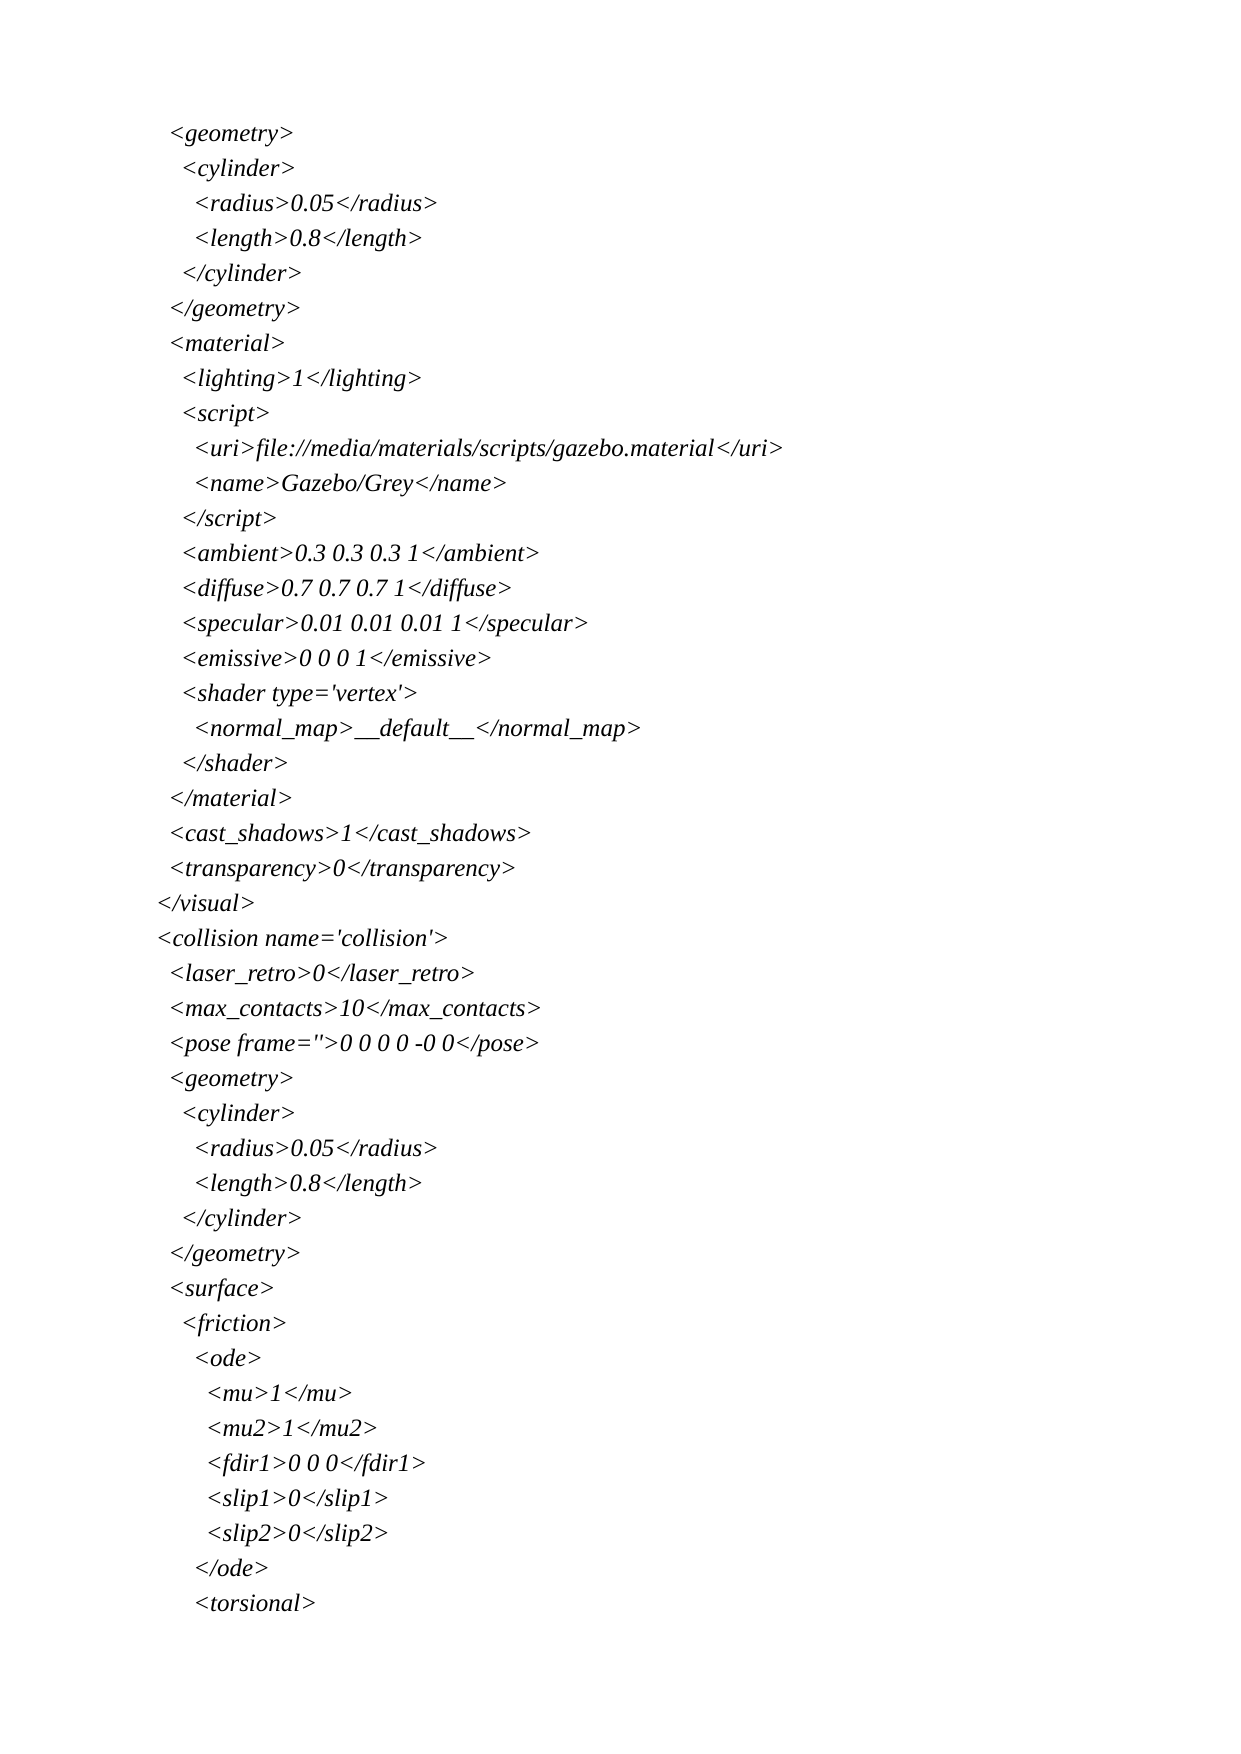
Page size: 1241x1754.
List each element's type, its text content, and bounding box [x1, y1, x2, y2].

text <max_contacts>10</max_contacts> [118, 993, 1122, 1022]
text <laser_retro>0</laser_retro> [118, 958, 1122, 987]
text <diffuse>0.7 0.7 0.7 1</diffuse> [118, 573, 1122, 602]
text <length>0.8</length> [118, 223, 1122, 252]
text </visual> [118, 888, 1122, 917]
text <friction> [118, 1308, 1122, 1337]
text <cast_shadows>1</cast_shadows> [118, 818, 1122, 847]
text </script> [118, 503, 1122, 532]
text <geometry> [118, 118, 1122, 147]
text <cylinder> [118, 1098, 1122, 1127]
text <script> [118, 398, 1122, 427]
text <ode> [118, 1343, 1122, 1372]
text <mu>1</mu> [118, 1378, 1122, 1407]
text <transparency>0</transparency> [118, 853, 1122, 882]
text <uri>file://media/materials/scripts/gazebo.material</uri> [118, 433, 1122, 462]
text <specular>0.01 0.01 0.01 1</specular> [118, 608, 1122, 637]
text </geometry> [118, 1238, 1122, 1267]
text <pose frame=''>0 0 0 0 -0 0</pose> [118, 1028, 1122, 1057]
text <collision name='collision'> [118, 923, 1122, 952]
text <cylinder> [118, 153, 1122, 182]
text <emissive>0 0 0 1</emissive> [118, 643, 1122, 672]
text <slip1>0</slip1> [118, 1483, 1122, 1512]
text </cylinder> [118, 1203, 1122, 1232]
text <surface> [118, 1273, 1122, 1302]
text </shader> [118, 748, 1122, 777]
text </geometry> [118, 293, 1122, 322]
text <radius>0.05</radius> [118, 1133, 1122, 1162]
text <material> [118, 328, 1122, 357]
text <geometry> [118, 1063, 1122, 1092]
text <fdir1>0 0 0</fdir1> [118, 1448, 1122, 1477]
text <ambient>0.3 0.3 0.3 1</ambient> [118, 538, 1122, 567]
text <normal_map>__default__</normal_map> [118, 713, 1122, 742]
text <mu2>1</mu2> [118, 1413, 1122, 1442]
text </cylinder> [118, 258, 1122, 287]
text <torsional> [118, 1588, 1122, 1617]
text </material> [118, 783, 1122, 812]
text <name>Gazebo/Grey</name> [118, 468, 1122, 497]
text </ode> [118, 1553, 1122, 1582]
text <length>0.8</length> [118, 1168, 1122, 1197]
text <shader type='vertex'> [118, 678, 1122, 707]
text <slip2>0</slip2> [118, 1518, 1122, 1547]
text <radius>0.05</radius> [118, 188, 1122, 217]
text <lighting>1</lighting> [118, 363, 1122, 392]
